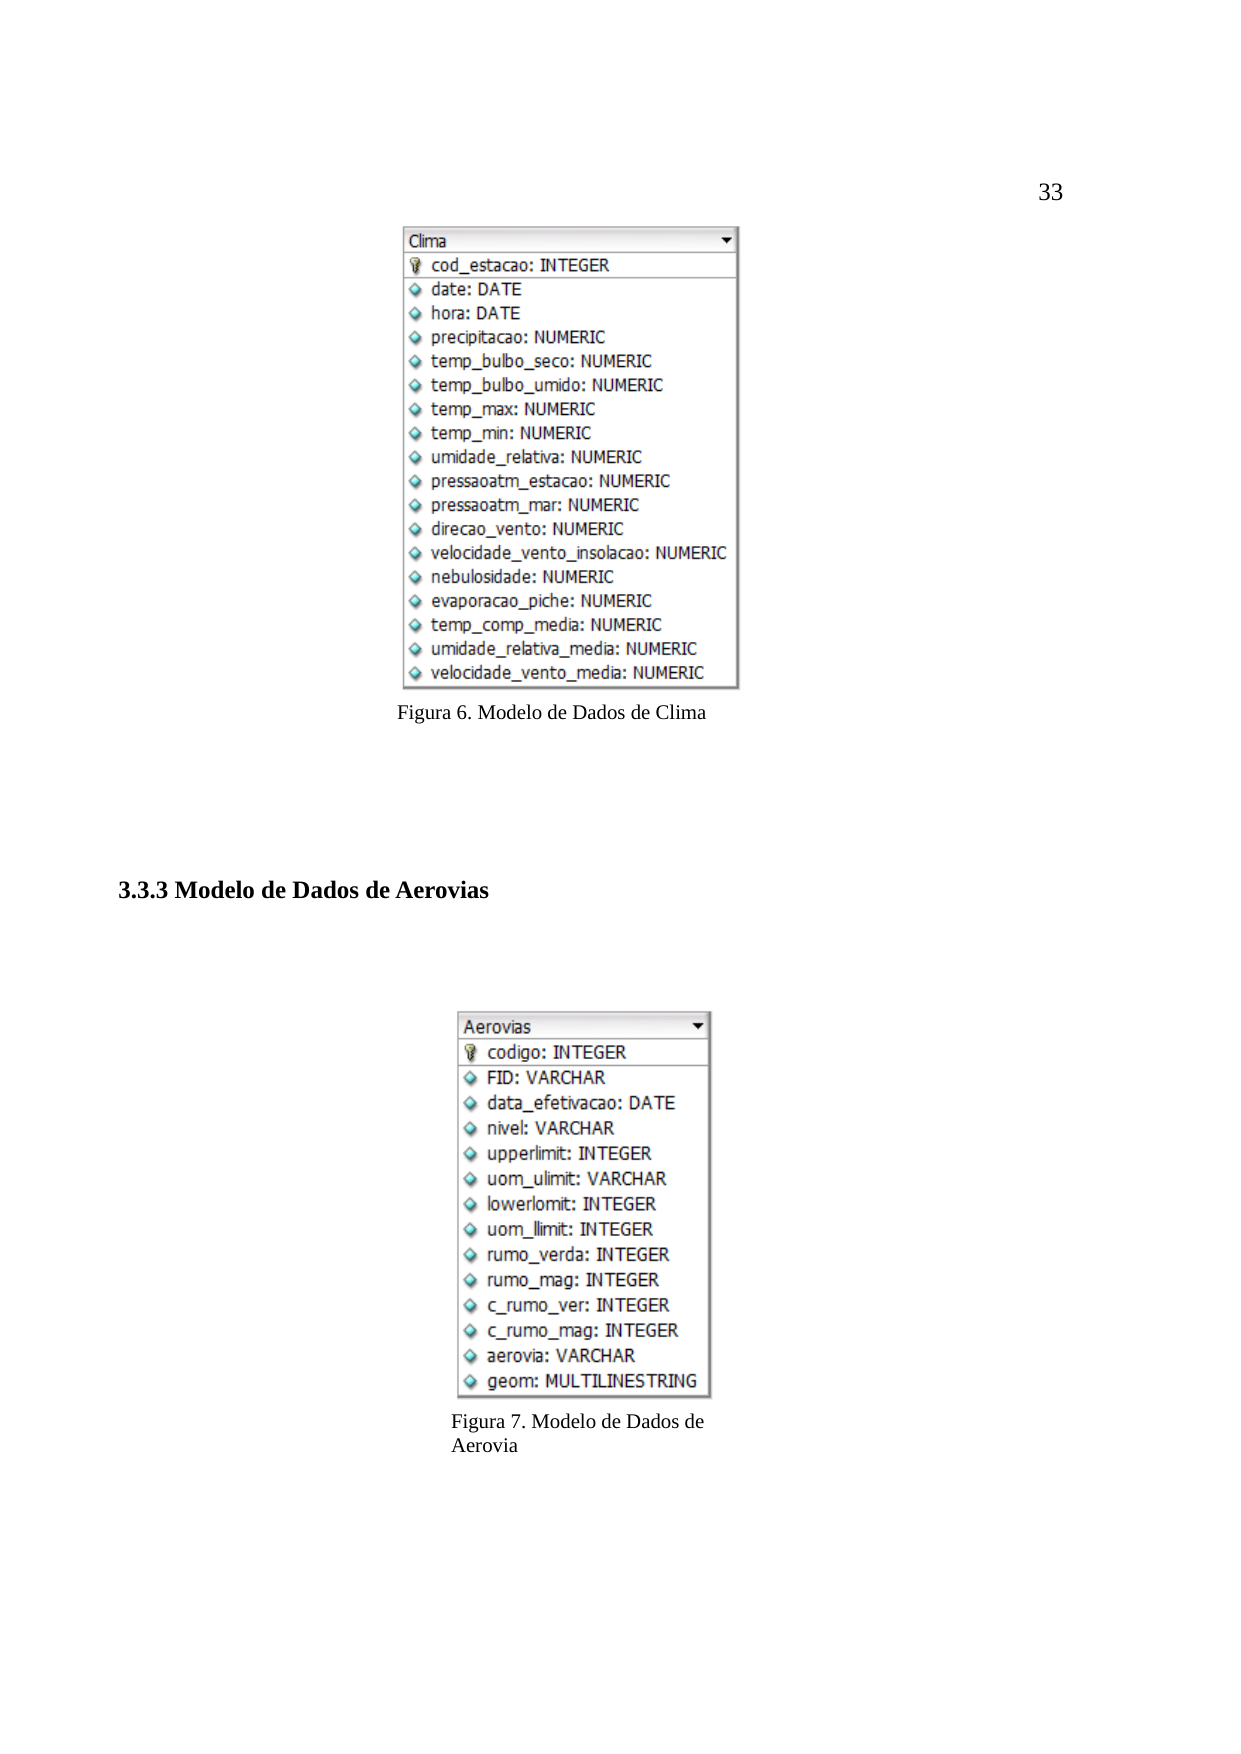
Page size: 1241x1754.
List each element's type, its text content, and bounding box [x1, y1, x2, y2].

text Figura 6. Modelo de Dados de Clima [397, 696, 784, 724]
picture [450, 1005, 717, 1404]
picture [396, 219, 746, 696]
subtitle Modelo de Dados de Aerovias [118, 875, 1063, 904]
text Figura 7. Modelo de Dados de Aerovia [451, 1404, 730, 1457]
